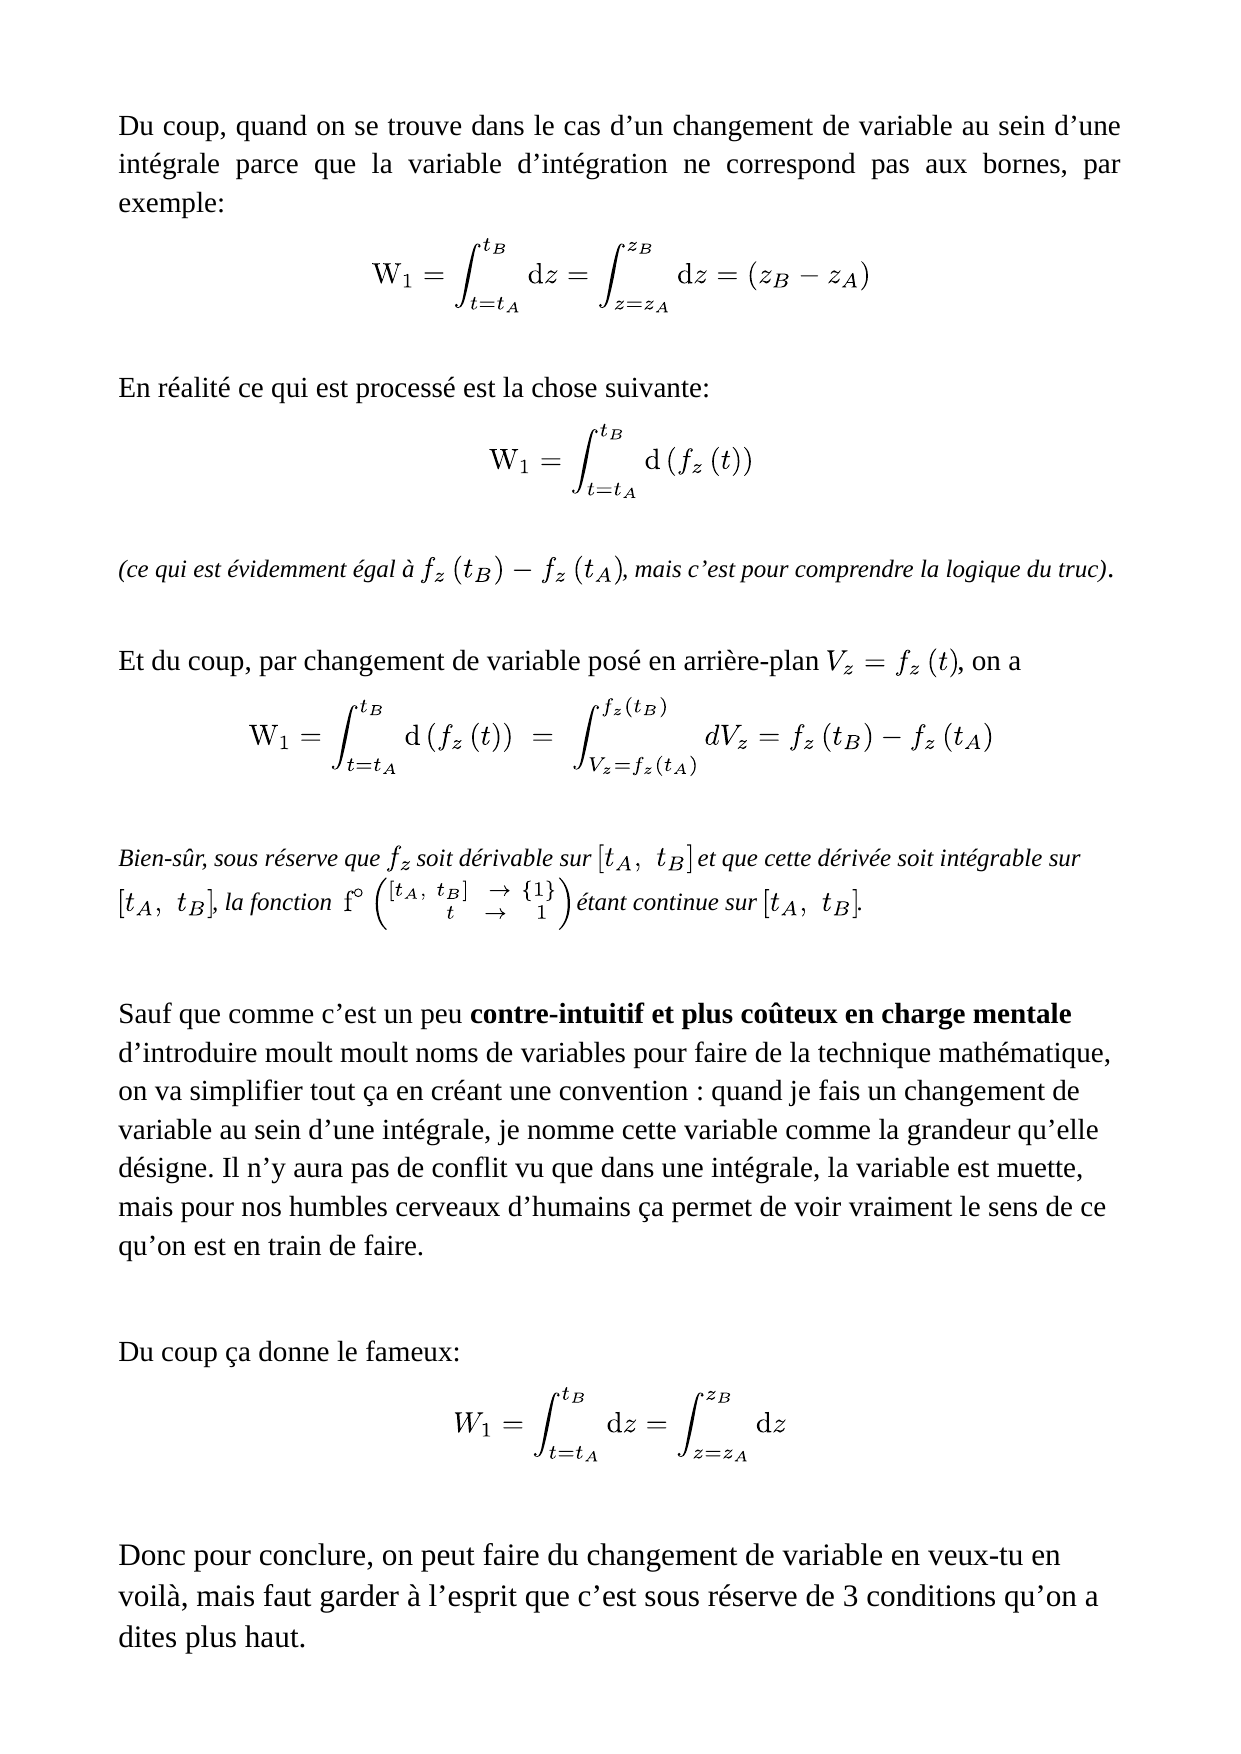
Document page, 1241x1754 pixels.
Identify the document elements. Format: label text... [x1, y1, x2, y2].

text Du coup, quand on se trouve dans le cas d’un changement de variable au sein d’une intégrale parce que la variable d’intégration ne correspond pas aux bornes, par exemple: [118, 108, 1122, 218]
text En réalité ce qui est processé est la chose suivante: [118, 332, 1122, 404]
text (ce qui est évidemment égal à , mais c’est pour comprendre la logique du truc). [118, 550, 1122, 623]
text Et du coup, par changement de variable posé en arrière-plan , on a [118, 643, 1122, 677]
text Bien-sûr, sous réserve que soit dérivable sur et que cette dérivée soit intégrable sur , la fonction étant continue sur . [118, 843, 1122, 930]
text Sauf que comme c’est un peu contre-intuitif et plus coûteux en charge mentale d’introduire moult moult noms de variables pour faire de la technique mathématique, on va simplifier tout ça en créant une convention : quand je fais un changement de variable au sein d’une intégrale, je nomme cette variable comme la grandeur qu’elle désigne. Il n’y aura pas de conflit vu que dans une intégrale, la variable est muette, mais pour nos humbles cerveaux d’humains ça permet de voir vraiment le sens de ce qu’on est en train de faire. [118, 996, 1122, 1261]
text Du coup ça donne le fameux: [118, 1334, 1122, 1367]
text Donc pour conclure, on peut faire du changement de variable en veux-tu en voilà, mais faut garder à l’esprit que c’est sous réserve de 3 conditions qu’on a dites plus haut. [118, 1536, 1122, 1654]
